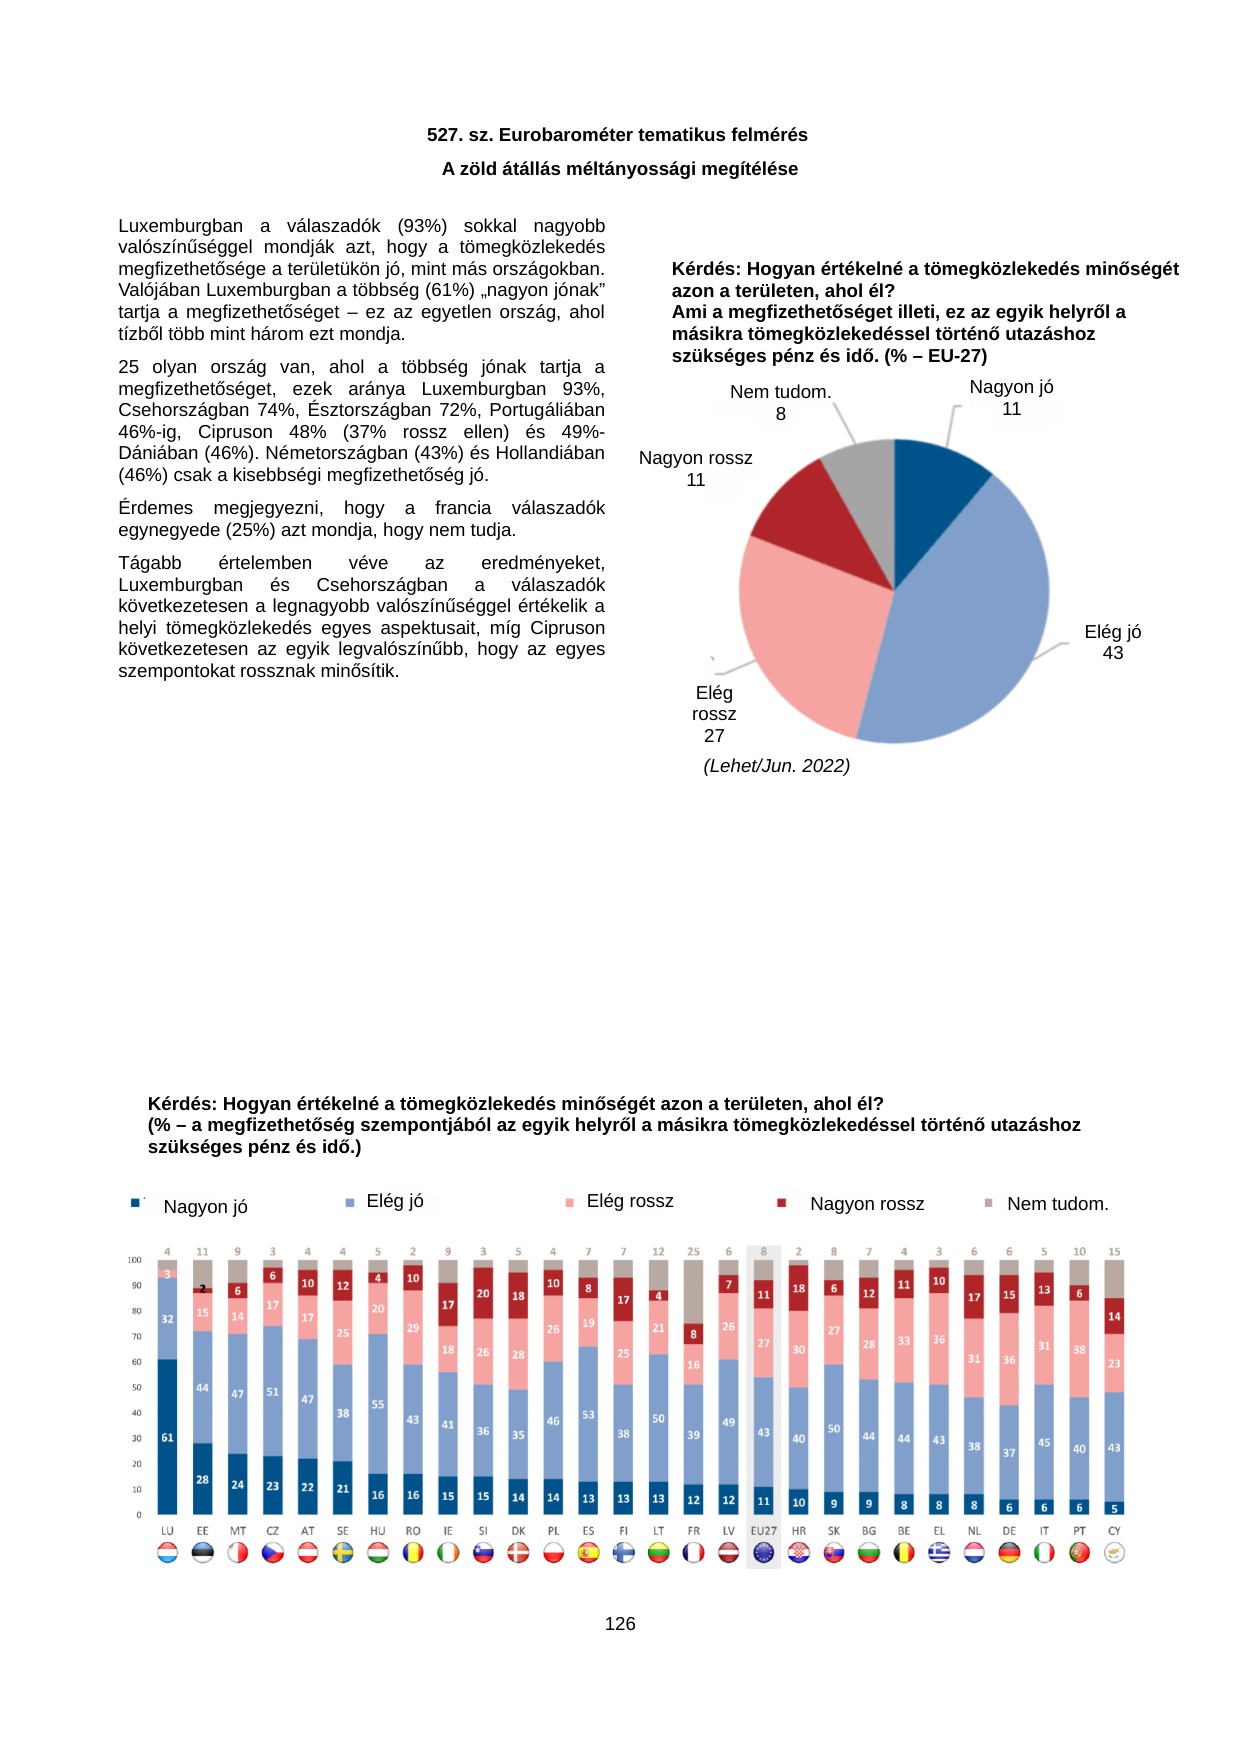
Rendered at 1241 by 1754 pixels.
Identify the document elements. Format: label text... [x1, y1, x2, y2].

text 25 olyan ország van, ahol a többség jónak tartja a megfizethetőséget, ezek aránya Luxemburgban 93%, Csehországban 74%, Észtországban 72%, Portugáliában 46%-ig, Cipruson 48% (37% rossz ellen) és 49%- Dániában (46%). Németországban (43%) és Hollandiában (46%) csak a kisebbségi megfizethetőség jó. [118, 356, 605, 485]
picture [114, 1180, 1074, 1221]
text Tágabb értelemben véve az eredményeket, Luxemburgban és Csehországban a válaszadók következetesen a legnagyobb valószínűséggel értékelik a helyi tömegközlekedés egyes aspektusait, míg Cipruson következetesen az egyik legvalószínűbb, hogy az egyes szempontokat rossznak minősítik. [118, 552, 605, 681]
text Luxemburgban a válaszadók (93%) sokkal nagyobb valószínűséggel mondják azt, hogy a tömegközlekedés megfizethetősége a területükön jó, mint más országokban. Valójában Luxemburgban a többség (61%) „nagyon jónak” tartja a megfizethetőséget – ez az egyetlen ország, ahol tízből több mint három ezt mondja. [118, 214, 605, 344]
picture [701, 398, 1075, 749]
picture [120, 1234, 1134, 1569]
picture [701, 711, 706, 719]
text Érdemes megjegyezni, hogy a francia válaszadók egynegyede (25%) azt mondja, hogy nem tudja. [118, 497, 605, 540]
